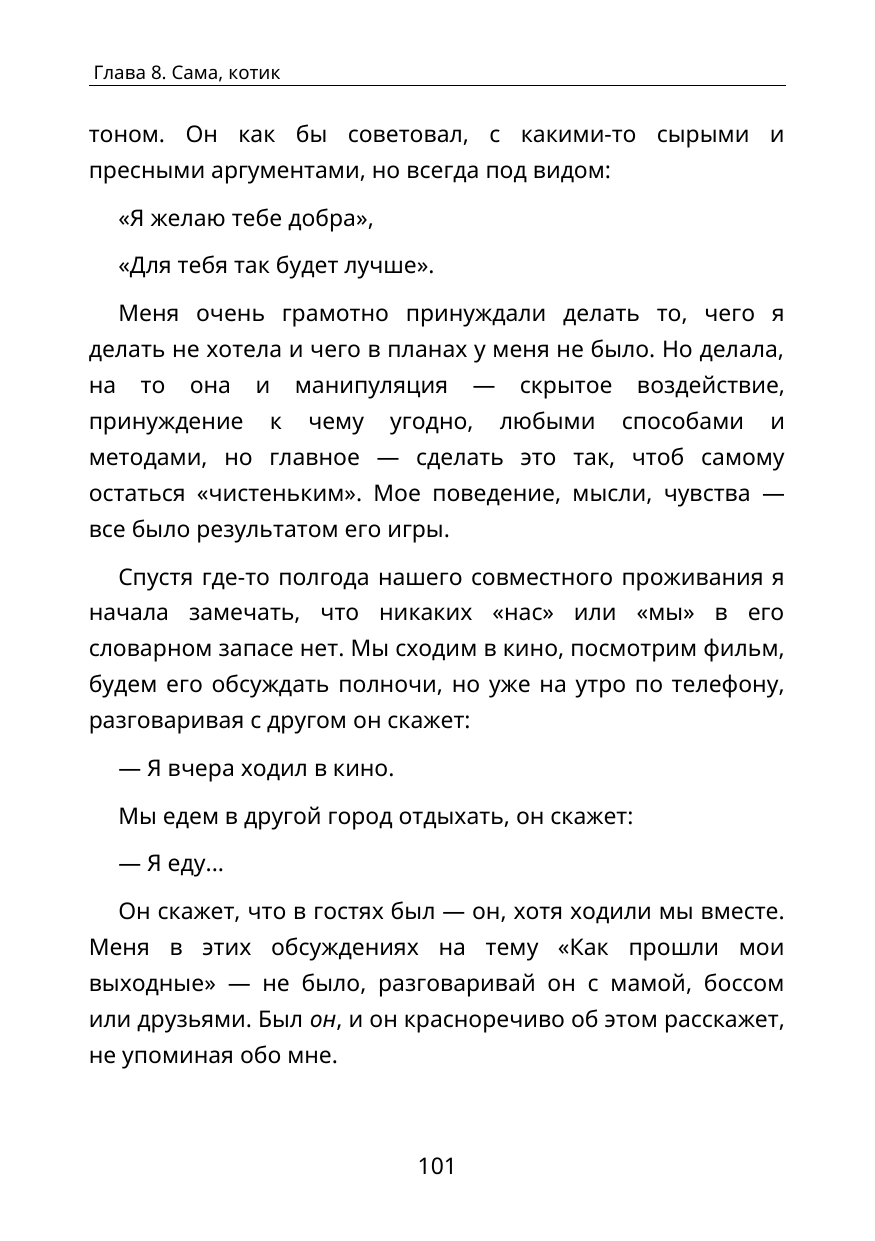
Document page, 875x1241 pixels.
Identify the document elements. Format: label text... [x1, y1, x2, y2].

text «Я желаю тебе добра», [88, 202, 786, 233]
text Он скажет, что в гостях был — он, хотя ходили мы вместе. Меня в этих обсуждениях на тему «Как прошли мои выходные» — не было, разговаривай он с мамой, боссом или друзьями. Был он, и он красноречиво об этом расскажет, не упоминая обо мне. [88, 895, 786, 1070]
text Спустя где-то полгода нашего совместного проживания я начала замечать, что никаких «нас» или «мы» в его словарном запасе нет. Мы сходим в кино, посмотрим фильм, будем его обсуждать полночи, но уже на утро по телефону, разговаривая с другом он скажет: [88, 560, 786, 735]
text — Я вчера ходил в кино. [88, 752, 786, 783]
text тоном. Он как бы советовал, с какими-то сырыми и пресными аргументами, но всегда под видом: [88, 118, 786, 185]
text Мы едем в другой город отдыхать, он скажет: [88, 799, 786, 831]
text Меня очень грамотно принуждали делать то, чего я делать не хотела и чего в планах у меня не было. Но делала, на то она и манипуляция — скрытое воздействие, принуждение к чему угодно, любыми способами и методами, но главное — сделать это так, чтоб самому остаться «чистеньким». Мое поведение, мысли, чувства — все было результатом его игры. [88, 297, 786, 544]
text «Для тебя так будет лучше». [88, 249, 786, 281]
text — Я еду... [88, 847, 786, 878]
